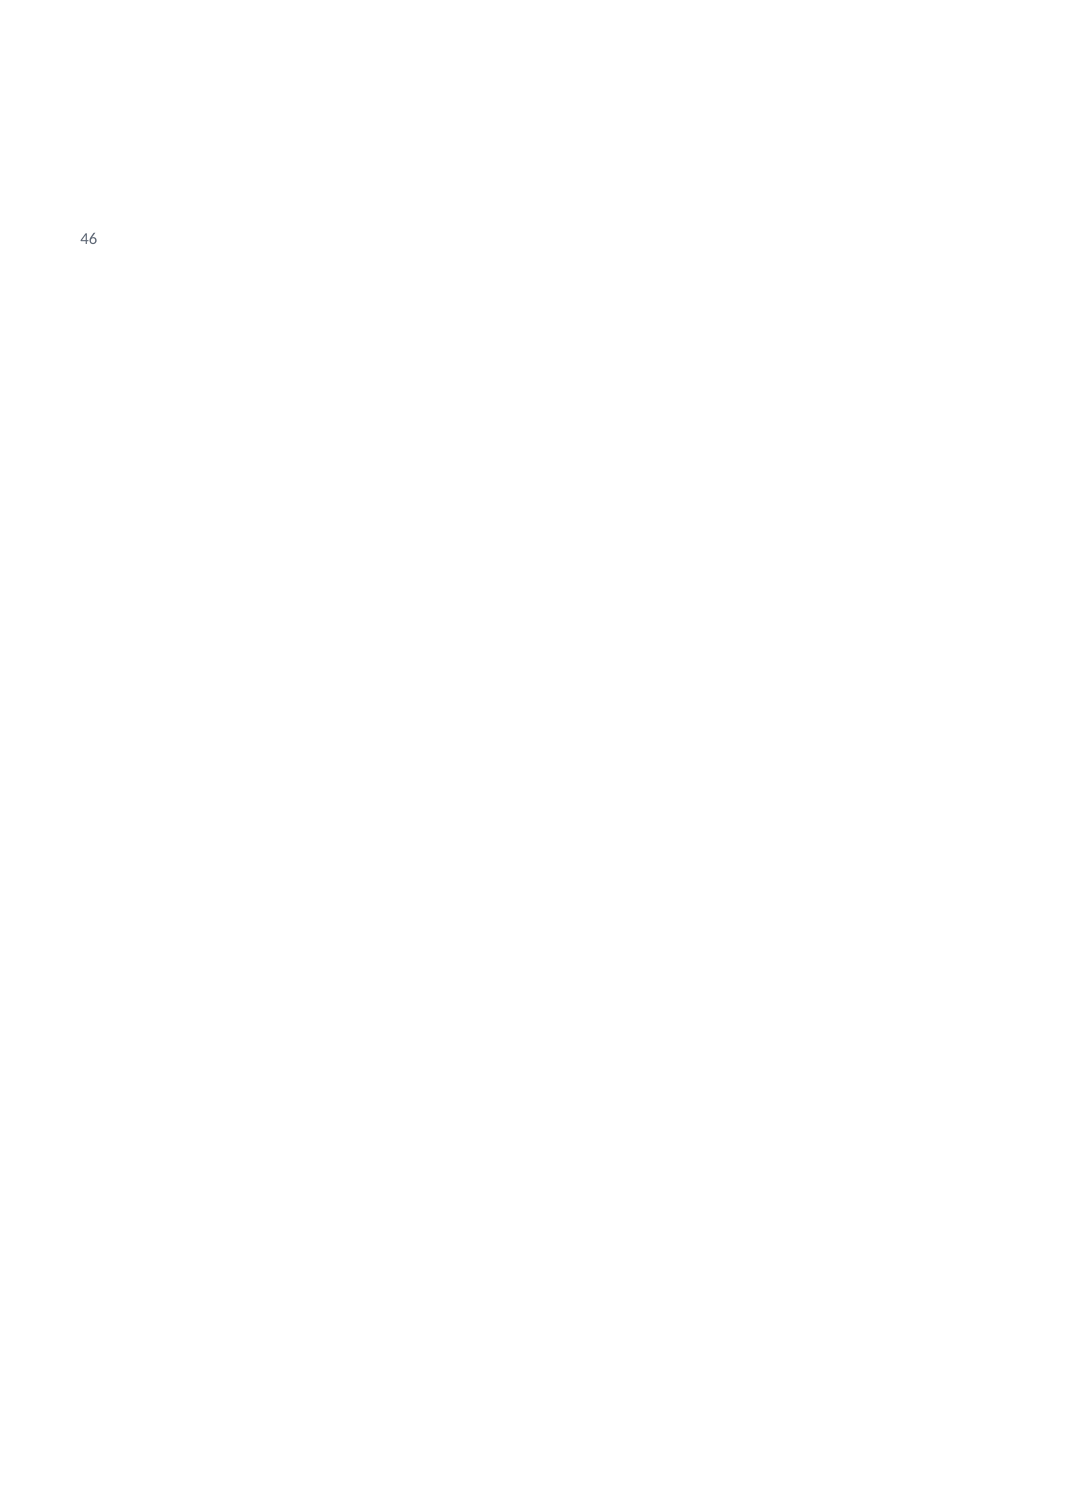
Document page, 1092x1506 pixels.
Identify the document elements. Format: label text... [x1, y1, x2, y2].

text 46 [80, 229, 1023, 249]
